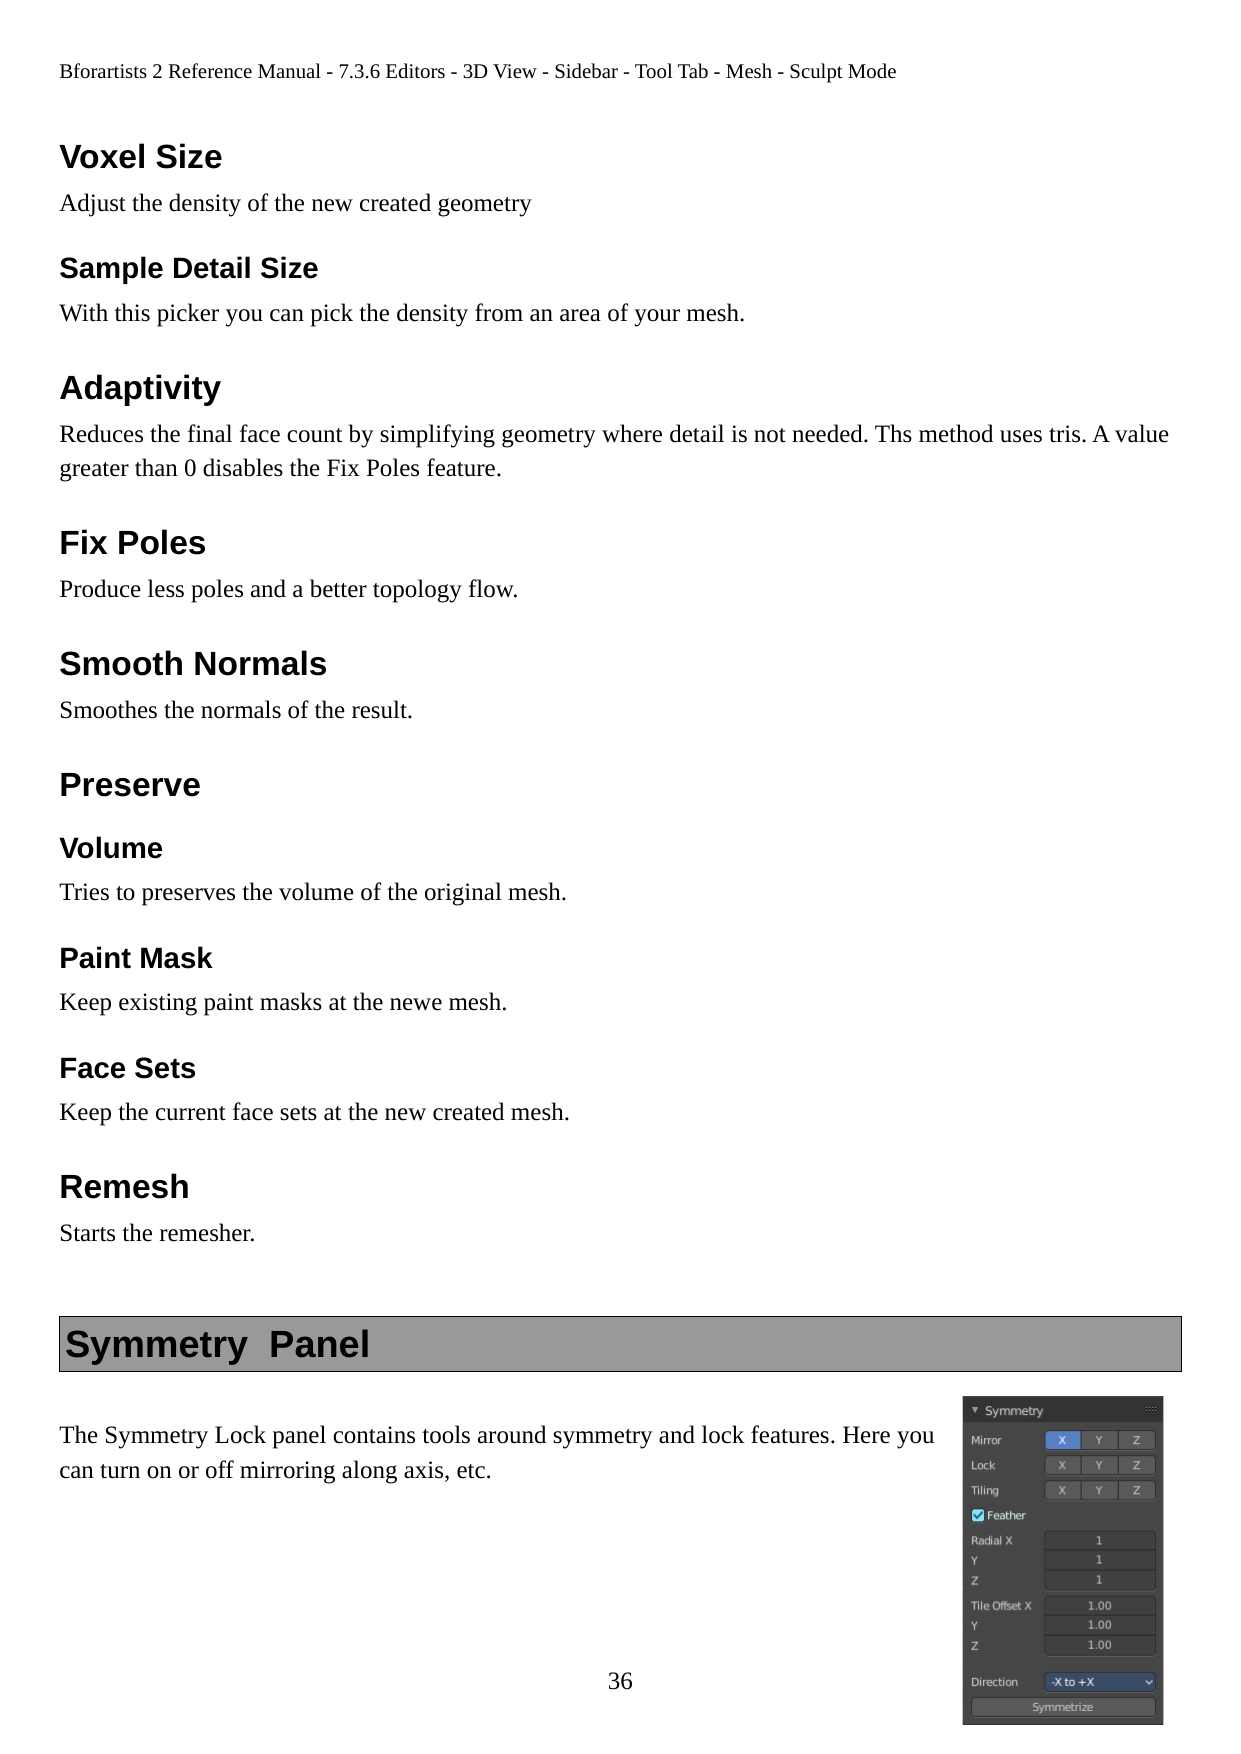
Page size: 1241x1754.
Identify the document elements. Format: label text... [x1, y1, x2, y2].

text With this picker you can pick the density from an area of your mesh. [59, 298, 1181, 326]
text Keep existing paint masks at the newe mesh. [59, 987, 1181, 1016]
text Tries to preserves the volume of the original mesh. [59, 877, 1181, 906]
subtitle Preserve [59, 765, 1181, 804]
table_header Symmetry Panel [60, 1317, 1181, 1371]
text Adjust the density of the new created geometry [59, 188, 1181, 217]
subtitle Sample Detail Size [59, 251, 1181, 285]
text Produce less poles and a better topology flow. [59, 574, 1181, 603]
subtitle Volume [59, 831, 1181, 865]
subtitle Face Sets [59, 1051, 1181, 1084]
subtitle Remesh [59, 1167, 1181, 1206]
subtitle Smooth Normals [59, 644, 1181, 683]
subtitle Paint Mask [59, 941, 1181, 974]
text The Symmetry Lock panel contains tools around symmetry and lock features. Here you can turn on or off mirroring along axis, etc. [59, 1421, 962, 1484]
text Starts the remesher. [59, 1218, 1181, 1247]
picture [962, 1396, 1164, 1725]
text Smoothes the normals of the result. [59, 695, 1181, 724]
text Reduces the final face count by simplifying geometry where detail is not needed. Ths method uses tris. A value greater than 0 disables the Fix Poles feature. [59, 419, 1181, 482]
subtitle Fix Poles [59, 523, 1181, 562]
subtitle Adaptivity [59, 368, 1181, 406]
subtitle Voxel Size [59, 137, 1181, 175]
text Keep the current face sets at the new created mesh. [59, 1097, 1181, 1126]
